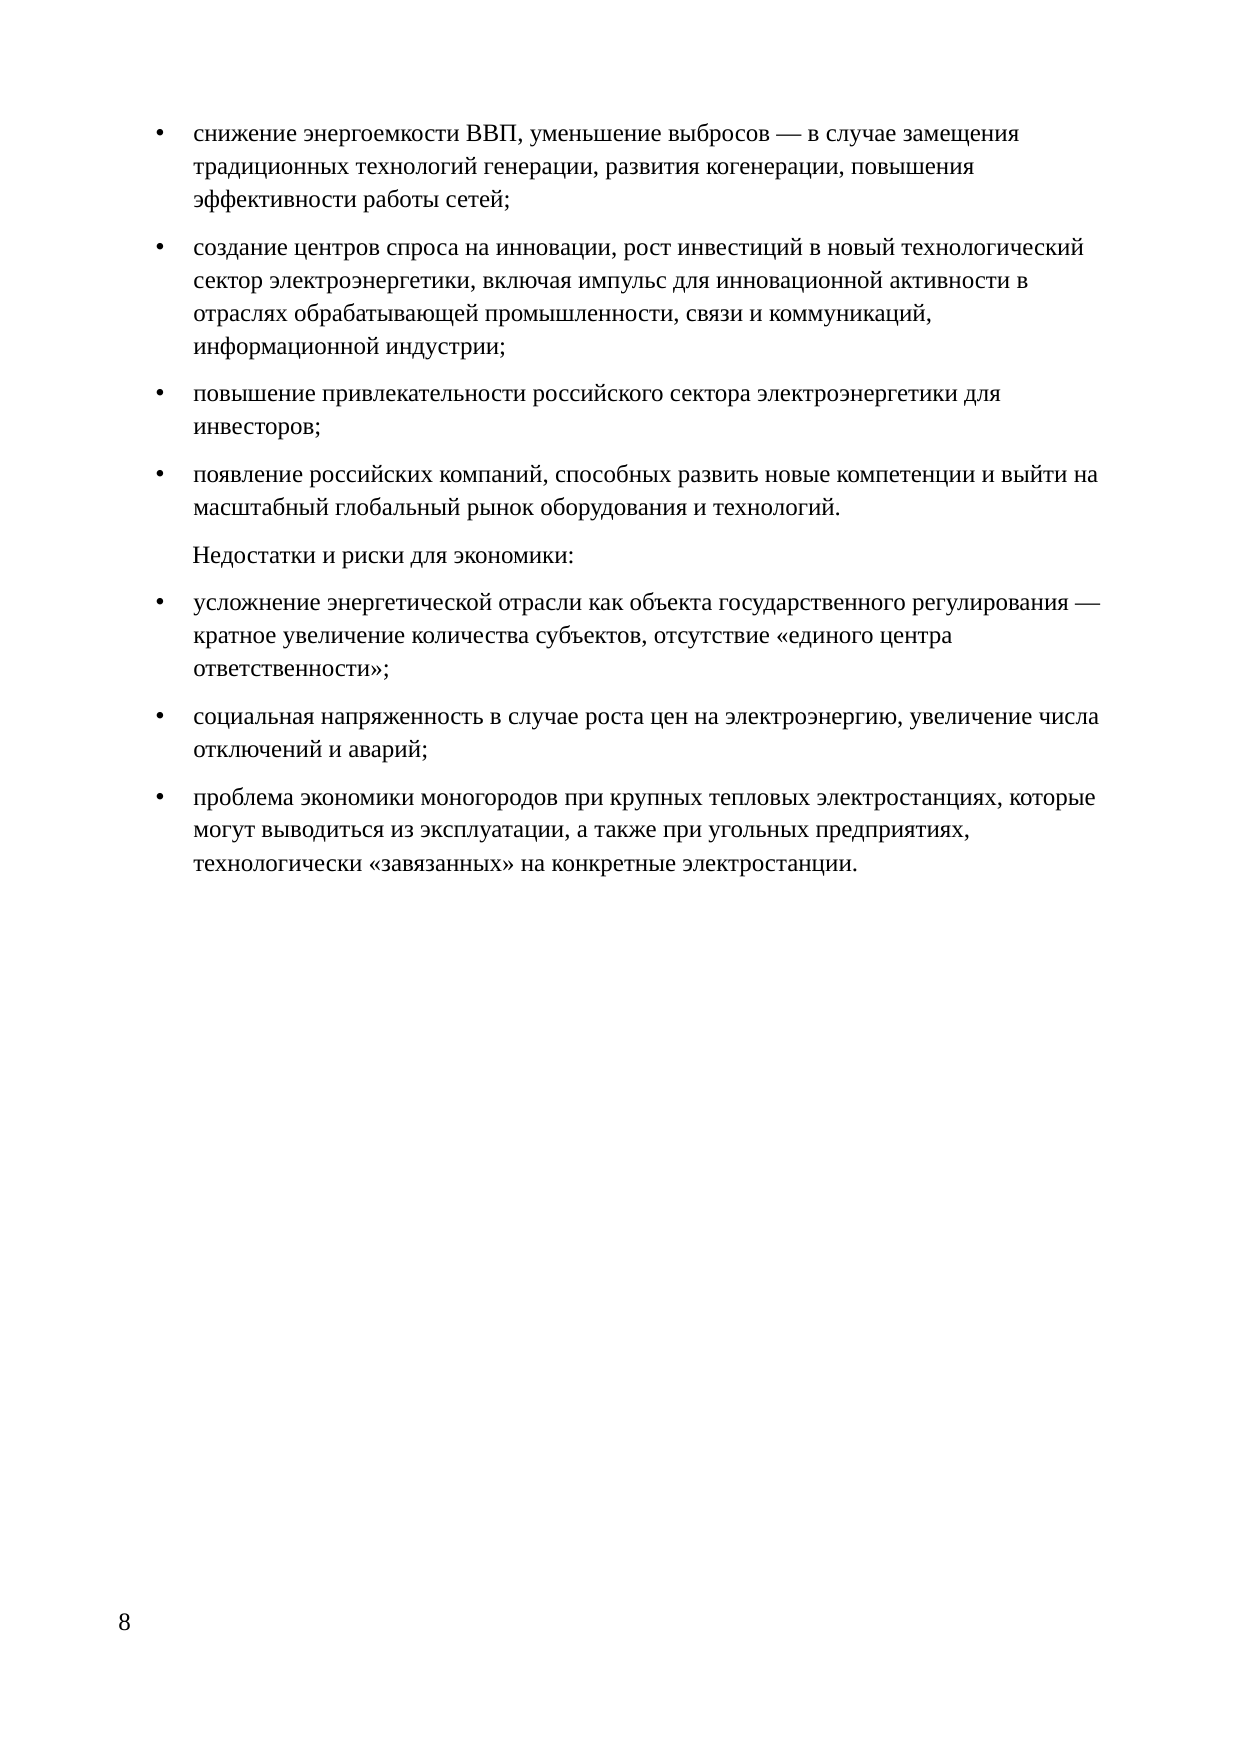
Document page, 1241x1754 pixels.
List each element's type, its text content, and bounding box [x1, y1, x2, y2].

list социальная напряженность в случае роста цен на электроэнергию, увеличение числа отключений и аварий; [156, 701, 1122, 763]
list повышение привлекательности российского сектора электроэнергетики для инвесторов; [156, 378, 1122, 440]
list снижение энергоемкости ВВП, уменьшение выбросов — в случае замещения традиционных технологий генерации, развития когенерации, повышения эффективности работы сетей; [156, 118, 1122, 213]
text Недостатки и риски для экономики: [118, 540, 1122, 568]
list усложнение энергетической отрасли как объекта государственного регулирования — кратное увеличение количества субъектов, отсутствие «единого центра ответственности»; [156, 587, 1122, 682]
list появление российских компаний, способных развить новые компетенции и выйти на масштабный глобальный рынок оборудования и технологий. [156, 459, 1122, 521]
list проблема экономики моногородов при крупных тепловых электростанциях, которые могут выводиться из эксплуатации, а также при угольных предприятиях, технологически «завязанных» на конкретные электростанции. [156, 782, 1122, 876]
list создание центров спроса на инновации, рост инвестиций в новый технологический сектор электроэнергетики, включая импульс для инновационной активности в отраслях обрабатывающей промышленности, связи и коммуникаций, информационной индустрии; [156, 232, 1122, 359]
